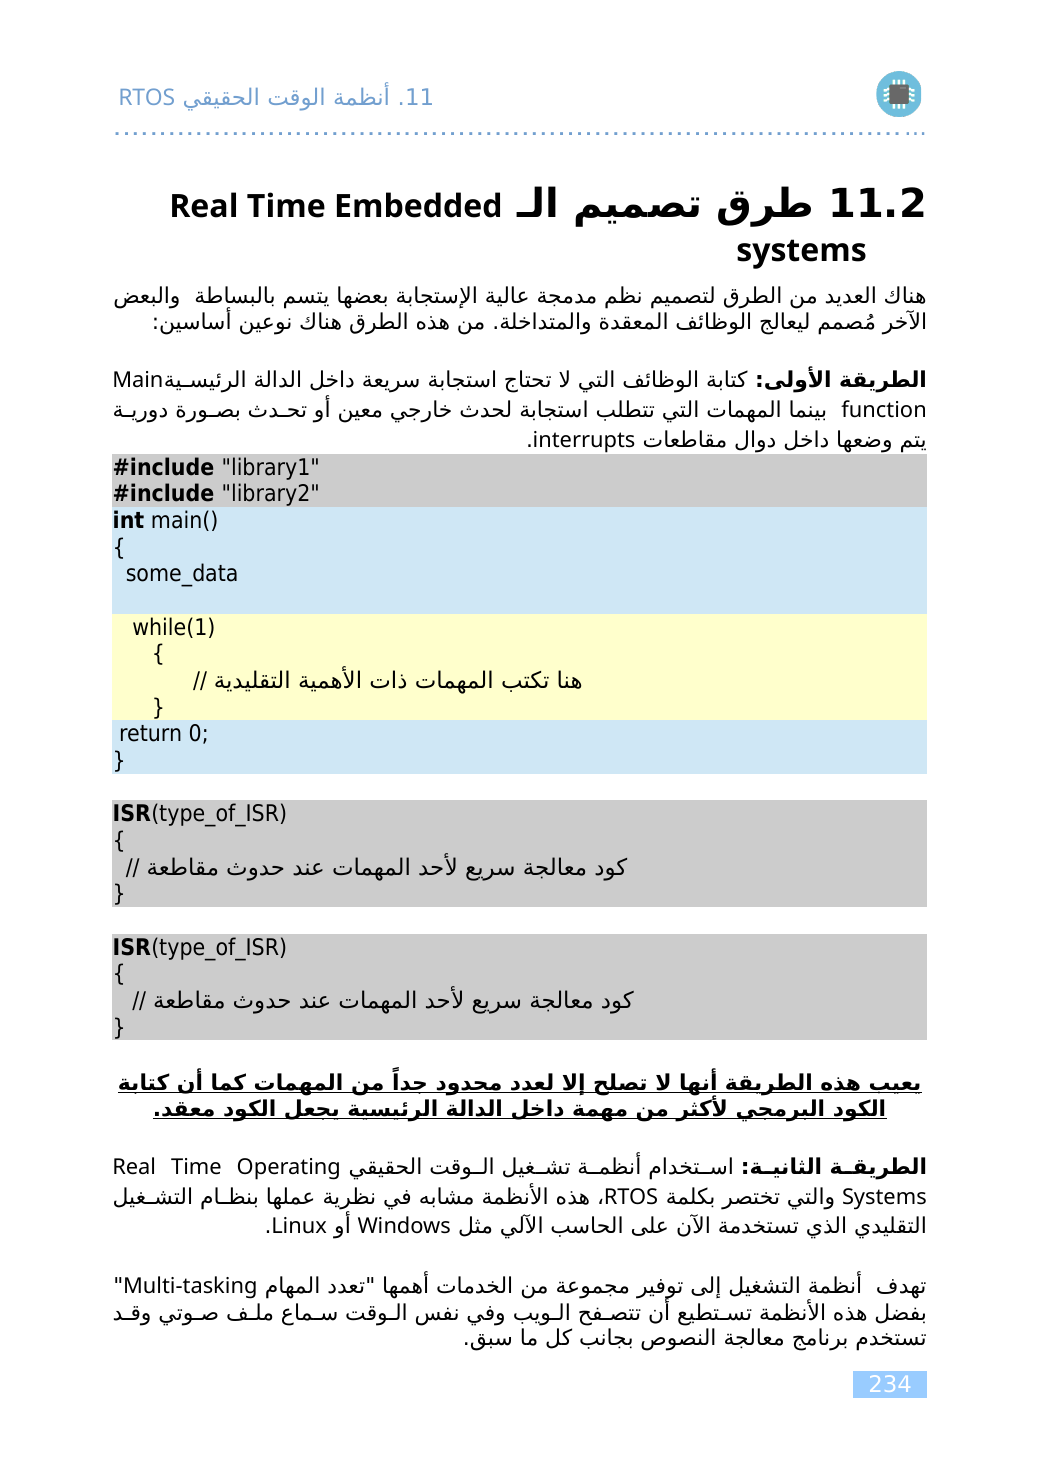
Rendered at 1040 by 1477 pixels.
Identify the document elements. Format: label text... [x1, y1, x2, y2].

text #include "library2" [112, 480, 927, 507]
text يعيب هذه الطريقة أنها لا تصلح إلا لعدد محدود جداً من المهمات كما أن كتابة الكود البرمجي ﻷكثر من مهمة داخل الدالة الرئيسية يجعل الكود معقد. [112, 1070, 927, 1121]
text } [112, 880, 927, 907]
text ISR(type_of_ISR) [112, 934, 927, 960]
text الطريقة الثانية: استخدام أنظمة تشغيل الوقت الحقيقي Real Time Operating Systems والتي تختصر بكلمة RTOS، هذه اﻷنظمة مشابه في نظرية عملها بنظام التشغيل التقليدي الذي تستخدمة اﻵن على الحاسب اﻵلي مثل Windows أو Linux. [112, 1151, 927, 1240]
text تهدف أنظمة التشغيل إلى توفير مجموعة من الخدمات أهمها "تعدد المهام Multi-tasking" [112, 1270, 927, 1300]
text #include "library1" [112, 454, 927, 480]
text ISR(type_of_ISR) [112, 800, 927, 827]
text return 0; [112, 720, 927, 747]
subtitle 11.2 طرق تصميم الـ Real Time Embedded systems [112, 181, 927, 271]
text { [112, 960, 927, 987]
text هناك العديد من الطرق لتصميم نظم مدمجة عالية اﻹستجابة بعضها يتسم بالبساطة والبعض اﻵخر مُصمم ليعالج الوظائف المعقدة والمتداخلة. من هذه الطرق هناك نوعين أساسين: [112, 283, 927, 334]
text { [112, 827, 927, 854]
text // كود معالجة سريع ﻷحد المهمات عند حدوث مقاطعة [112, 987, 927, 1014]
text } [112, 747, 927, 774]
text بفضل هذه اﻷنظمة تستطيع أن تتصفح الويب وفي نفس الوقت سماع ملف صوتي وقد تستخدم برنامج معالجة النصوص بجانب كل ما سبق. [112, 1300, 927, 1351]
text { [112, 640, 927, 667]
text while(1) [112, 614, 927, 640]
text int main() [112, 507, 927, 534]
picture [876, 71, 922, 117]
text { [112, 534, 927, 560]
text // هنا تكتب المهمات ذات اﻷهمية التقليدية [112, 667, 927, 694]
text الطريقة اﻷولى: كتابة الوظائف التي لا تحتاج استجابة سريعة داخل الدالة الرئيسيةMain function بينما المهمات التي تتطلب استجابة لحدث خارجي معين أو تحدث بصورة دورية يتم وضعها داخل دوال مقاطعات interrupts. [112, 364, 927, 454]
text } [112, 694, 927, 720]
text some_data [112, 560, 927, 587]
text } [112, 1014, 927, 1040]
text // كود معالجة سريع ﻷحد المهمات عند حدوث مقاطعة [112, 854, 927, 880]
